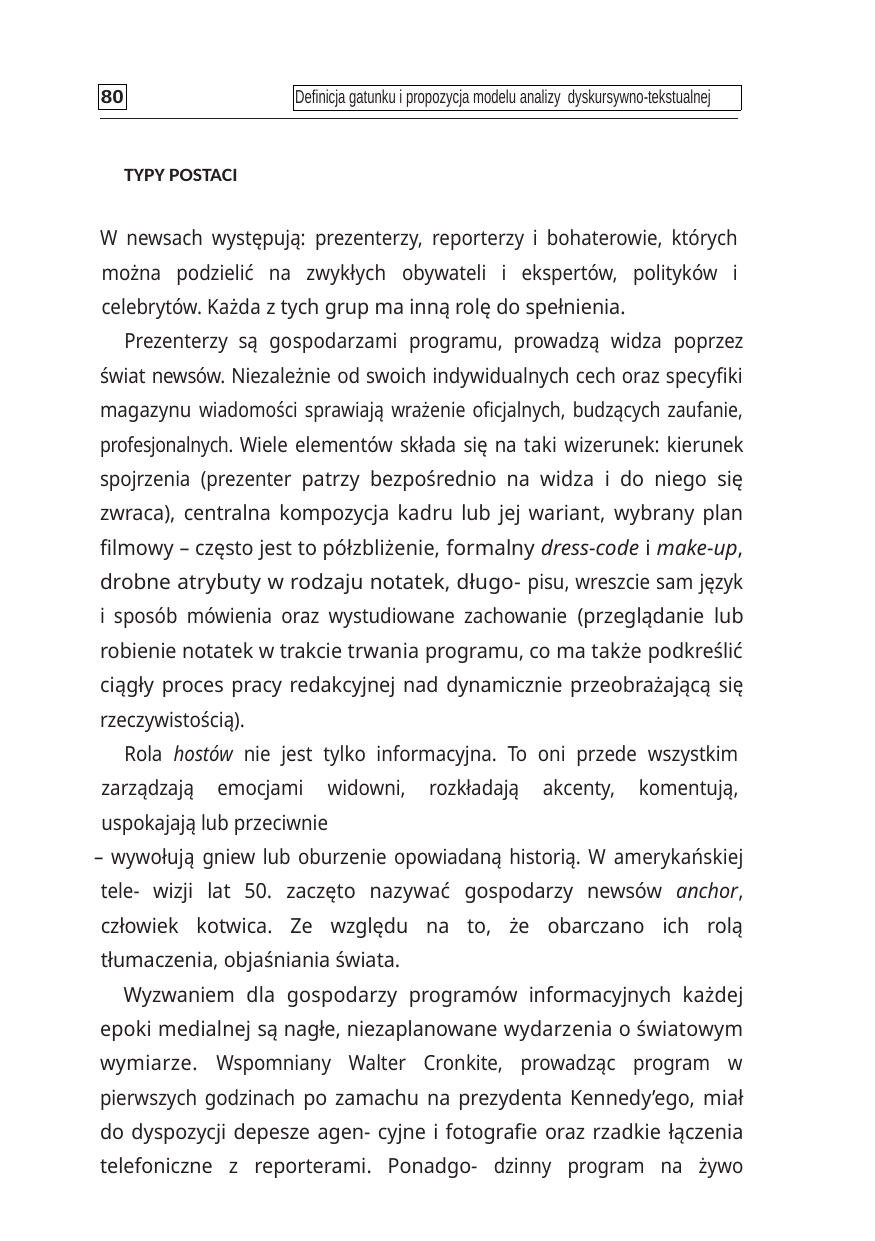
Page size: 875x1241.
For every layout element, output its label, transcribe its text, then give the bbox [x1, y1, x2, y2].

text Rola hostów nie jest tylko informacyjna. To oni przede wszystkim zarządzają emocjami widowni, rozkładają akcenty, komentują, uspokajają lub przeciwnie [101, 739, 738, 836]
text TYPY POSTACI [124, 163, 755, 186]
text Prezenterzy są gospodarzami programu, prowadzą widza poprzez świat newsów. Niezależnie od swoich indywidualnych cech oraz specyfiki magazynu wiadomości sprawiają wrażenie oficjalnych, budzących zaufanie, profesjonalnych. Wiele elementów składa się na taki wizerunek: kierunek spojrzenia (prezenter patrzy bezpośrednio na widza i do niego się zwraca), centralna kompozycja kadru lub jej wariant, wybrany plan filmowy – często jest to półzbliżenie, formalny dress-code i make-up, drobne atrybuty w rodzaju notatek, długo- pisu, wreszcie sam język i sposób mówienia oraz wystudiowane zachowanie (przeglądanie lub robienie notatek w trakcie trwania programu, co ma także podkreślić ciągły proces pracy redakcyjnej nad dynamicznie przeobrażającą się rzeczywistością). [100, 327, 743, 733]
text W newsach występują: prezenterzy, reporterzy i bohaterowie, których można podzielić na zwykłych obywateli i ekspertów, polityków i celebrytów. Każda z tych grup ma inną rolę do spełnienia. [100, 223, 738, 321]
text – wywołują gniew lub oburzenie opowiadaną historią. W amerykańskiej tele- wizji lat 50. zaczęto nazywać gospodarzy newsów anchor, człowiek kotwica. Ze względu na to, że obarczano ich rolą tłumaczenia, objaśniania świata. [94, 842, 743, 974]
text Wyzwaniem dla gospodarzy programów informacyjnych każdej epoki medialnej są nagłe, niezaplanowane wydarzenia o światowym wymiarze. Wspomniany Walter Cronkite, prowadząc program w pierwszych godzinach po zamachu na prezydenta Kennedy’ego, miał do dyspozycji depesze agen- cyjne i fotografie oraz rzadkie łączenia telefoniczne z reporterami. Ponadgo- dzinny program na żywo [100, 980, 743, 1180]
